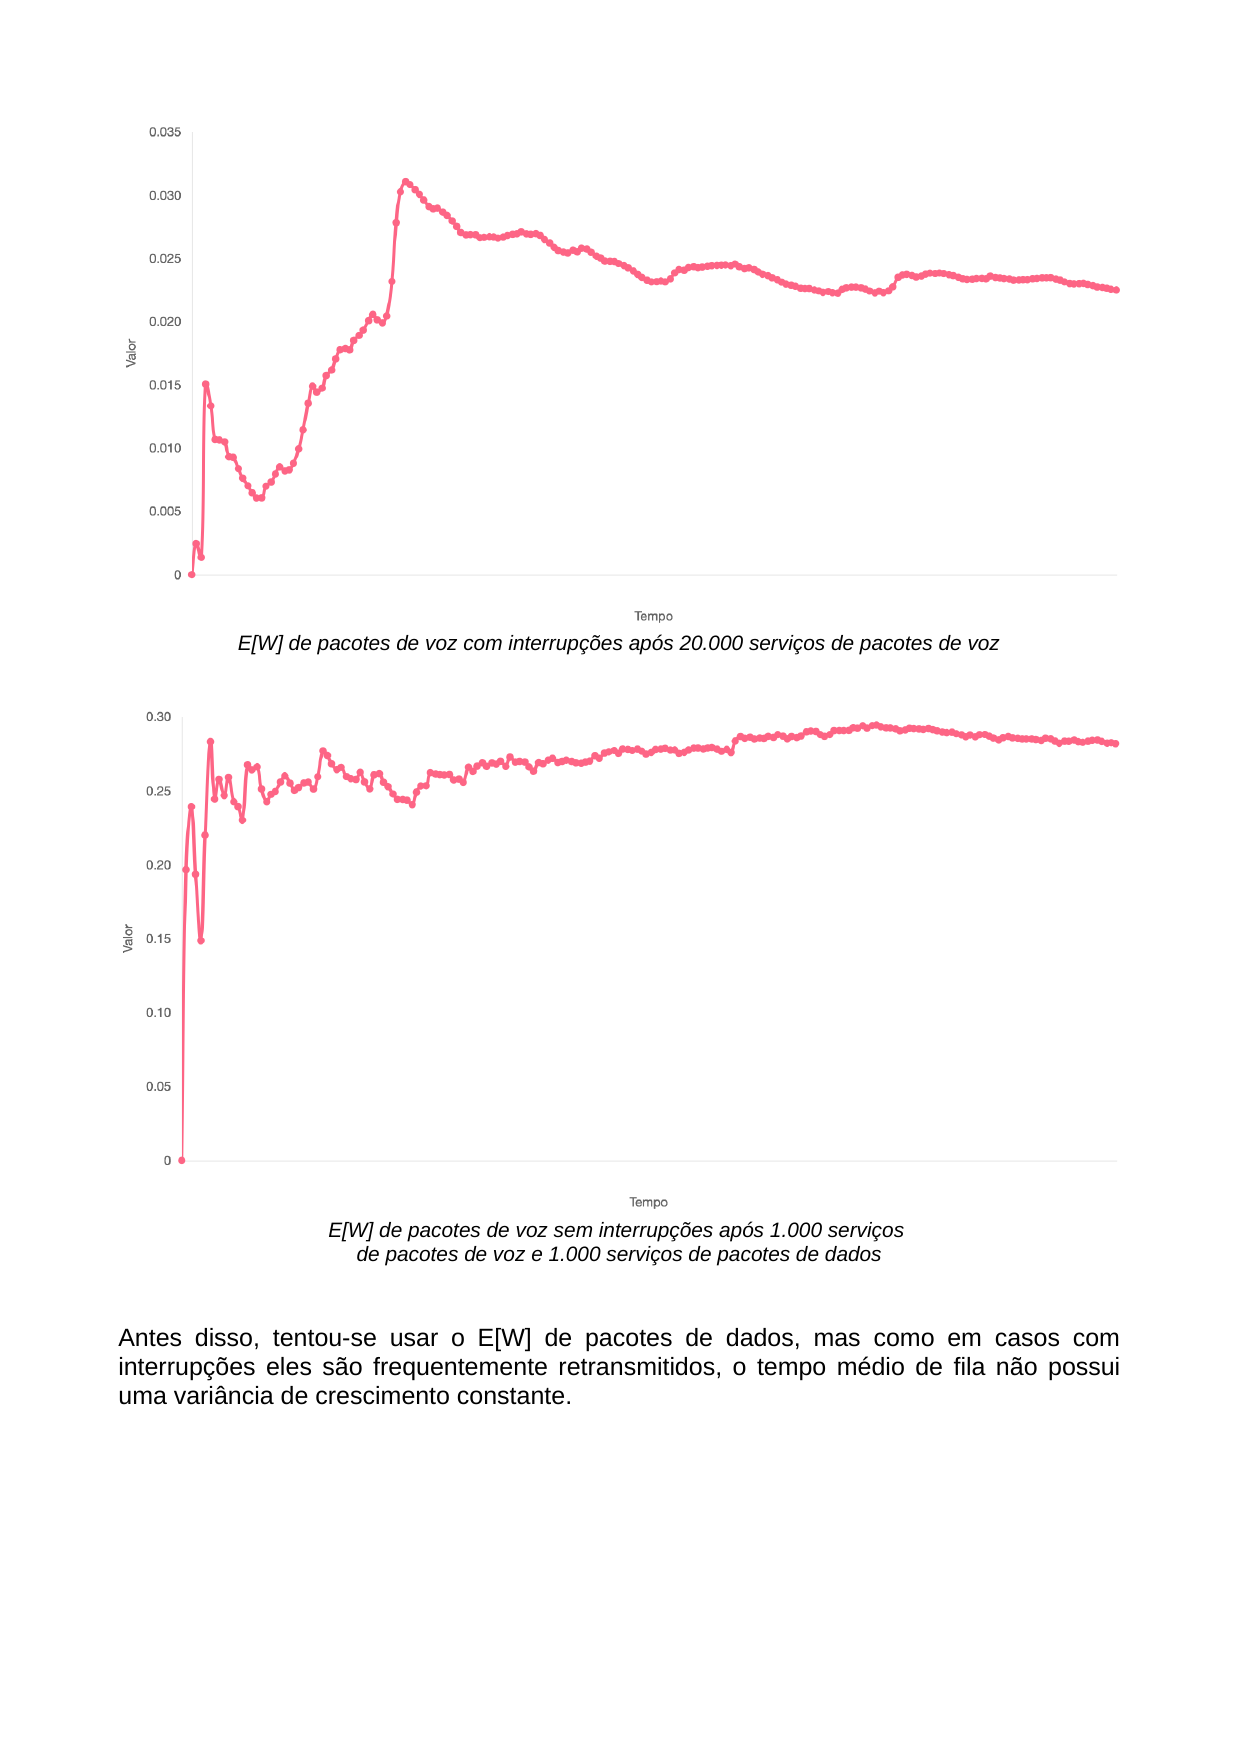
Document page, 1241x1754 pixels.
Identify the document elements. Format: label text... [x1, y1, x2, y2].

text de pacotes de voz e 1.000 serviços de pacotes de dados [118, 1242, 1122, 1266]
picture [118, 704, 1123, 1218]
text E[W] de pacotes de voz com interrupções após 20.000 serviços de pacotes de voz [118, 632, 1122, 655]
text E[W] de pacotes de voz sem interrupções após 1.000 serviços [118, 1218, 1122, 1242]
text Antes disso, tentou-se usar o E[W] de pacotes de dados, mas como em casos com interrupções eles são frequentemente retransmitidos, o tempo médio de fila não possui uma variância de crescimento constante. [118, 1323, 1122, 1409]
picture [118, 118, 1123, 632]
text [118, 684, 1122, 704]
